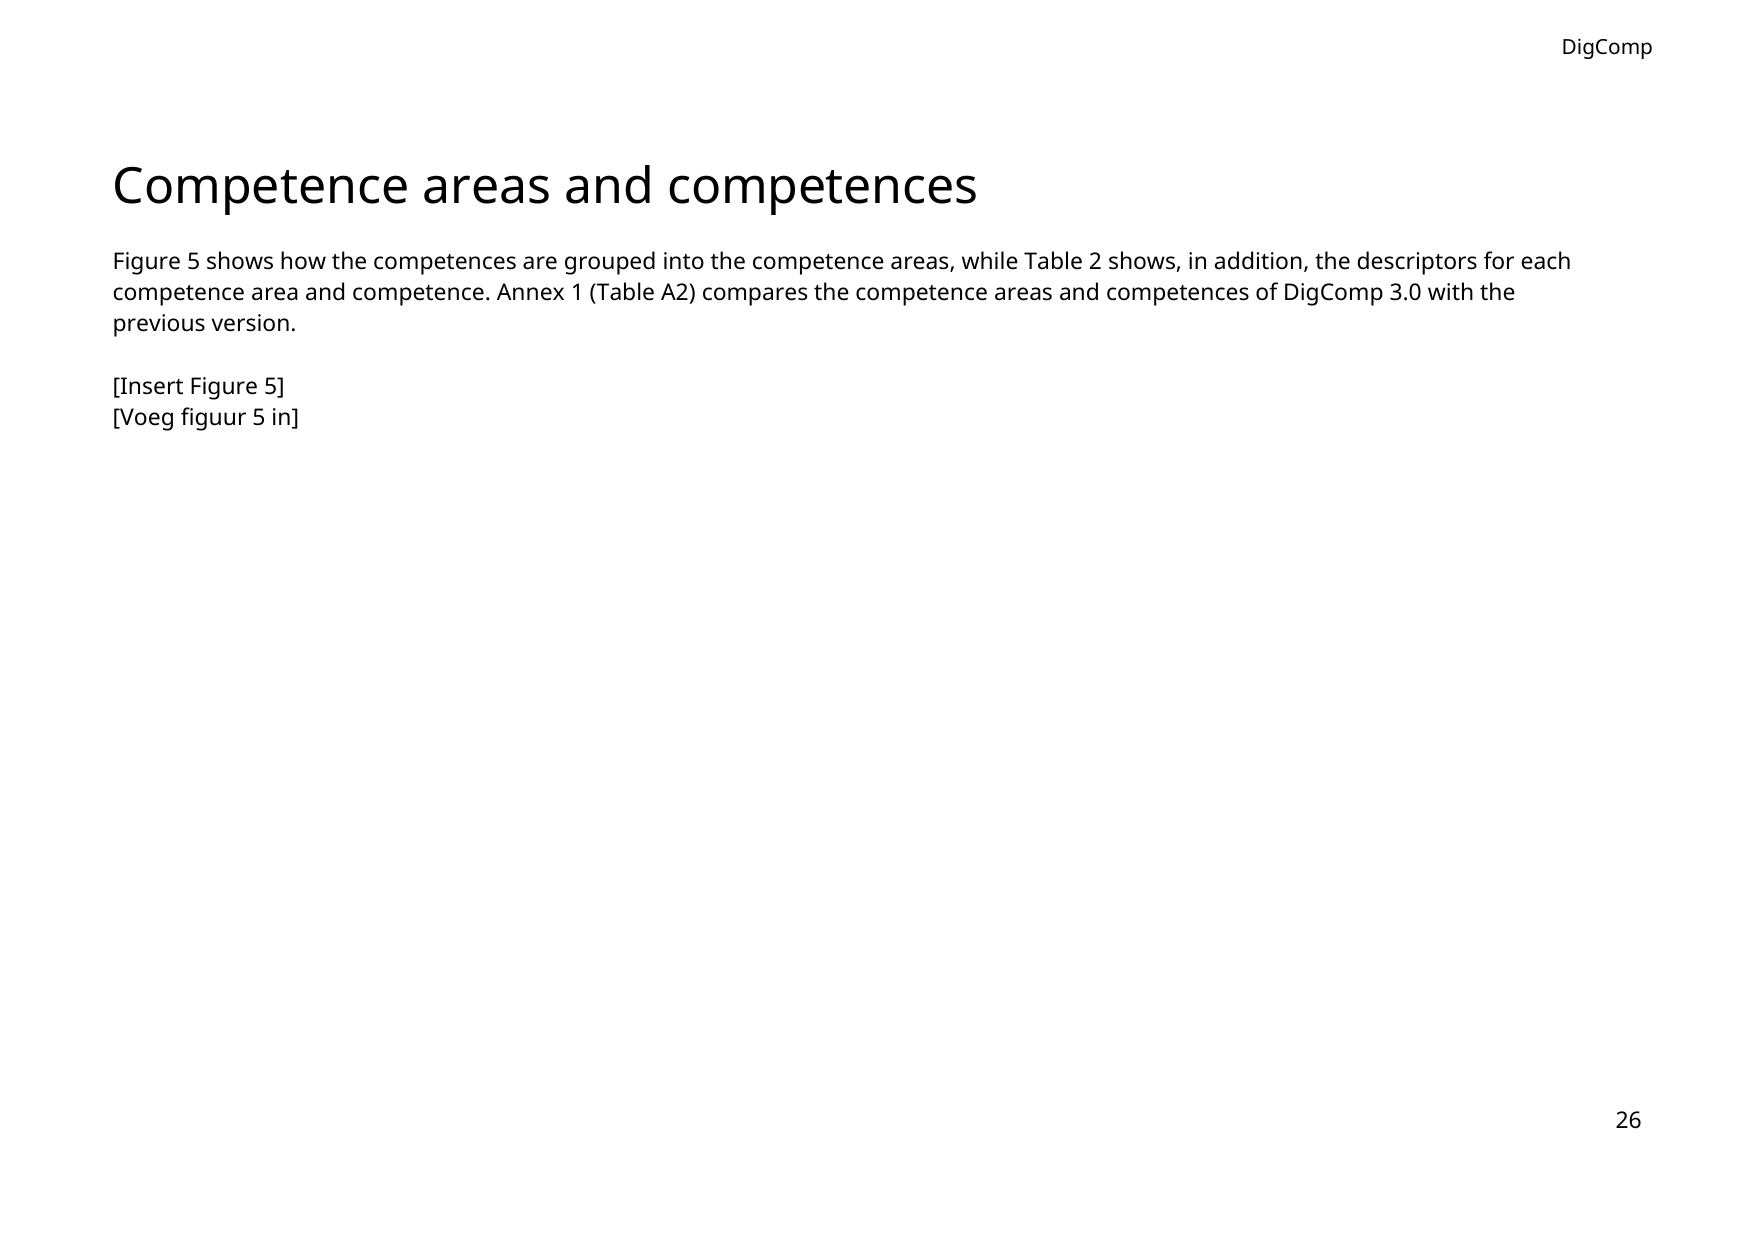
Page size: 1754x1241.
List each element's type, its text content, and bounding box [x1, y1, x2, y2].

subtitle Competence areas and competences [112, 150, 1641, 218]
text [Insert Figure 5] [112, 369, 1641, 401]
text [Voeg figuur 5 in] [112, 401, 1641, 432]
text Figure 5 shows how the competences are grouped into the competence areas, while Table 2 shows, in addition, the descriptors for each competence area and competence. Annex 1 (Table A2) compares the competence areas and competences of DigComp 3.0 with the previous version. [112, 244, 1603, 338]
